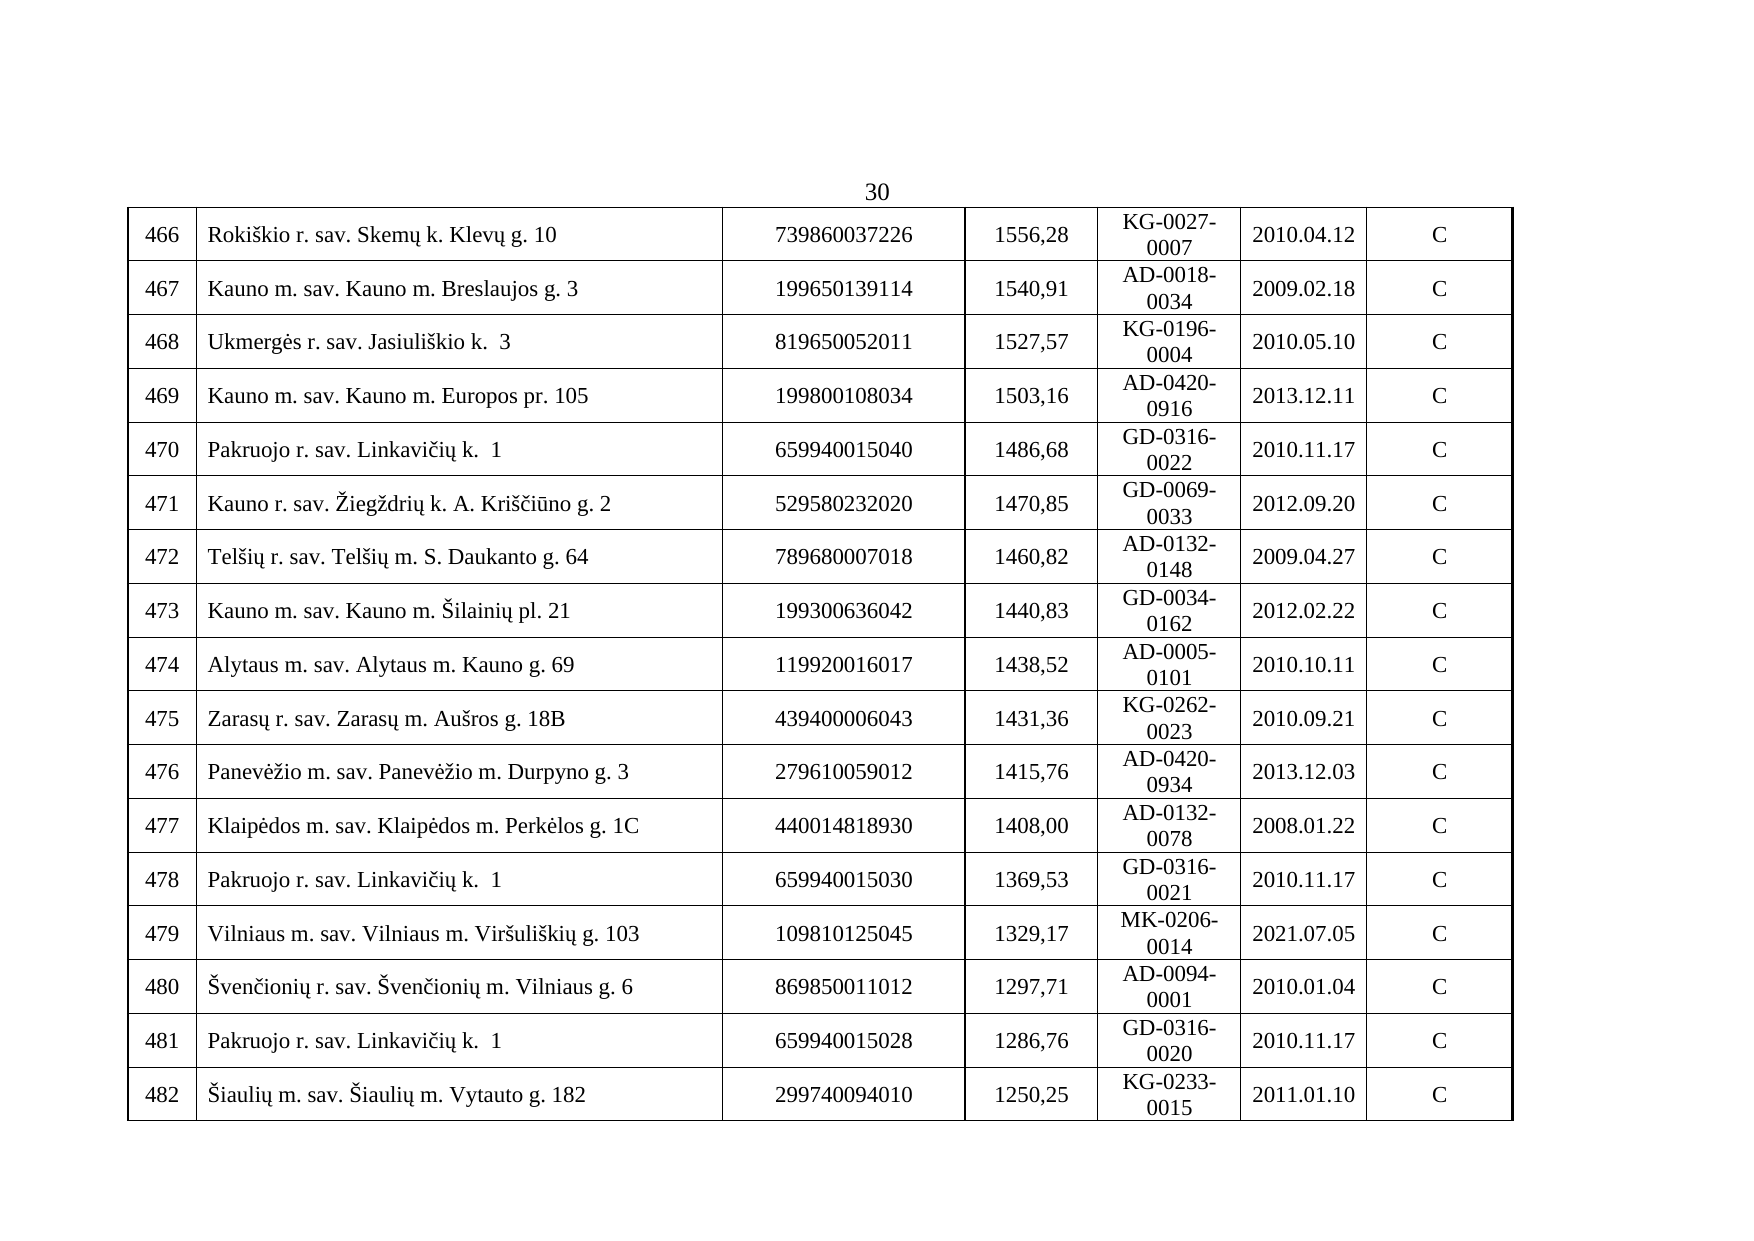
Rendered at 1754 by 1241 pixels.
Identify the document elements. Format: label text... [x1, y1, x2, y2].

table_cell 471 [129, 476, 196, 529]
table_cell 480 [129, 960, 196, 1013]
table_cell 470 [129, 423, 196, 475]
table_cell AD-0420-0934 [1098, 745, 1240, 798]
table_cell 1440,83 [966, 584, 1097, 637]
table_cell 475 [129, 691, 196, 744]
table_cell 739860037226 [723, 208, 964, 260]
table_cell Rokiškio r. sav. Skemų k. Klevų g. 10 [197, 208, 722, 260]
table_cell 2013.12.11 [1241, 369, 1366, 422]
table_cell GD-0316-0021 [1098, 853, 1240, 905]
table_cell 2021.07.05 [1241, 906, 1366, 959]
table_cell C [1367, 1068, 1511, 1120]
table_cell 2010.10.11 [1241, 638, 1366, 690]
table_cell 1486,68 [966, 423, 1097, 475]
table_cell 2011.01.10 [1241, 1068, 1366, 1120]
table_cell KG-0233-0015 [1098, 1068, 1240, 1120]
table_cell 439400006043 [723, 691, 964, 744]
table_cell Ukmergės r. sav. Jasiuliškio k. 3 [197, 315, 722, 368]
table_cell 2012.09.20 [1241, 476, 1366, 529]
table_cell C [1367, 476, 1511, 529]
table_cell C [1367, 584, 1511, 637]
table_cell 199800108034 [723, 369, 964, 422]
table_cell 1329,17 [966, 906, 1097, 959]
table_cell 473 [129, 584, 196, 637]
table_cell C [1367, 369, 1511, 422]
table_cell 1408,00 [966, 799, 1097, 852]
table_cell 1438,52 [966, 638, 1097, 690]
table_cell 299740094010 [723, 1068, 964, 1120]
table_cell KG-0262-0023 [1098, 691, 1240, 744]
table_cell AD-0094-0001 [1098, 960, 1240, 1013]
table_cell 2010.04.12 [1241, 208, 1366, 260]
table_cell 482 [129, 1068, 196, 1120]
table_cell 1369,53 [966, 853, 1097, 905]
table_cell 1540,91 [966, 261, 1097, 314]
table_cell C [1367, 261, 1511, 314]
table_cell 2010.05.10 [1241, 315, 1366, 368]
table_cell 479 [129, 906, 196, 959]
table_cell 2009.02.18 [1241, 261, 1366, 314]
table_cell 481 [129, 1014, 196, 1067]
table_cell 199300636042 [723, 584, 964, 637]
table_cell Kauno m. sav. Kauno m. Šilainių pl. 21 [197, 584, 722, 637]
table_cell Zarasų r. sav. Zarasų m. Aušros g. 18B [197, 691, 722, 744]
table_cell Pakruojo r. sav. Linkavičių k. 1 [197, 1014, 722, 1067]
table_cell AD-0018-0034 [1098, 261, 1240, 314]
table_cell 466 [129, 208, 196, 260]
table_cell 659940015028 [723, 1014, 964, 1067]
table_cell 819650052011 [723, 315, 964, 368]
table_cell Panevėžio m. sav. Panevėžio m. Durpyno g. 3 [197, 745, 722, 798]
table_cell 2012.02.22 [1241, 584, 1366, 637]
table_cell GD-0316-0022 [1098, 423, 1240, 475]
table_cell C [1367, 638, 1511, 690]
table_cell 440014818930 [723, 799, 964, 852]
table_cell C [1367, 691, 1511, 744]
table_cell Švenčionių r. sav. Švenčionių m. Vilniaus g. 6 [197, 960, 722, 1013]
table_cell 869850011012 [723, 960, 964, 1013]
table_cell 477 [129, 799, 196, 852]
table_cell KG-0196-0004 [1098, 315, 1240, 368]
table_cell 279610059012 [723, 745, 964, 798]
table_cell GD-0034-0162 [1098, 584, 1240, 637]
table_cell 2010.11.17 [1241, 423, 1366, 475]
table_cell 1250,25 [966, 1068, 1097, 1120]
table_cell Telšių r. sav. Telšių m. S. Daukanto g. 64 [197, 530, 722, 583]
table_cell 2010.09.21 [1241, 691, 1366, 744]
table_cell GD-0069-0033 [1098, 476, 1240, 529]
table_cell Šiaulių m. sav. Šiaulių m. Vytauto g. 182 [197, 1068, 722, 1120]
table_cell Kauno m. sav. Kauno m. Europos pr. 105 [197, 369, 722, 422]
table_cell 2009.04.27 [1241, 530, 1366, 583]
table_cell Pakruojo r. sav. Linkavičių k. 1 [197, 423, 722, 475]
table_cell Kauno m. sav. Kauno m. Breslaujos g. 3 [197, 261, 722, 314]
table_cell 1503,16 [966, 369, 1097, 422]
table_cell 468 [129, 315, 196, 368]
table_cell 1415,76 [966, 745, 1097, 798]
table_cell AD-0132-0078 [1098, 799, 1240, 852]
table_cell MK-0206-0014 [1098, 906, 1240, 959]
table_cell C [1367, 745, 1511, 798]
table_cell 2010.11.17 [1241, 853, 1366, 905]
table_cell 1431,36 [966, 691, 1097, 744]
table_cell 2010.01.04 [1241, 960, 1366, 1013]
table_cell Klaipėdos m. sav. Klaipėdos m. Perkėlos g. 1C [197, 799, 722, 852]
table_cell 659940015030 [723, 853, 964, 905]
table_cell 789680007018 [723, 530, 964, 583]
table_cell 529580232020 [723, 476, 964, 529]
table_cell Alytaus m. sav. Alytaus m. Kauno g. 69 [197, 638, 722, 690]
table_cell 1556,28 [966, 208, 1097, 260]
table_cell AD-0005-0101 [1098, 638, 1240, 690]
table_cell 474 [129, 638, 196, 690]
table_cell 2013.12.03 [1241, 745, 1366, 798]
table_cell 119920016017 [723, 638, 964, 690]
table_cell Kauno r. sav. Žiegždrių k. A. Kriščiūno g. 2 [197, 476, 722, 529]
table_cell 472 [129, 530, 196, 583]
table_cell C [1367, 530, 1511, 583]
table_cell 199650139114 [723, 261, 964, 314]
table_cell 476 [129, 745, 196, 798]
table_cell 478 [129, 853, 196, 905]
table_cell 469 [129, 369, 196, 422]
table_cell 1470,85 [966, 476, 1097, 529]
table_cell 2008.01.22 [1241, 799, 1366, 852]
table_cell AD-0132-0148 [1098, 530, 1240, 583]
table_cell C [1367, 906, 1511, 959]
table_cell 2010.11.17 [1241, 1014, 1366, 1067]
table_cell KG-0027-0007 [1098, 208, 1240, 260]
table_cell 467 [129, 261, 196, 314]
table_cell C [1367, 315, 1511, 368]
table_cell C [1367, 799, 1511, 852]
table_cell C [1367, 960, 1511, 1013]
table_cell Vilniaus m. sav. Vilniaus m. Viršuliškių g. 103 [197, 906, 722, 959]
table_cell C [1367, 1014, 1511, 1067]
table_cell 109810125045 [723, 906, 964, 959]
table_cell GD-0316-0020 [1098, 1014, 1240, 1067]
table_cell C [1367, 208, 1511, 260]
table_cell 1527,57 [966, 315, 1097, 368]
table_cell 1286,76 [966, 1014, 1097, 1067]
table_cell Pakruojo r. sav. Linkavičių k. 1 [197, 853, 722, 905]
table_cell 1460,82 [966, 530, 1097, 583]
table_cell 1297,71 [966, 960, 1097, 1013]
table_cell 659940015040 [723, 423, 964, 475]
table_cell C [1367, 423, 1511, 475]
table_cell AD-0420-0916 [1098, 369, 1240, 422]
table_cell C [1367, 853, 1511, 905]
